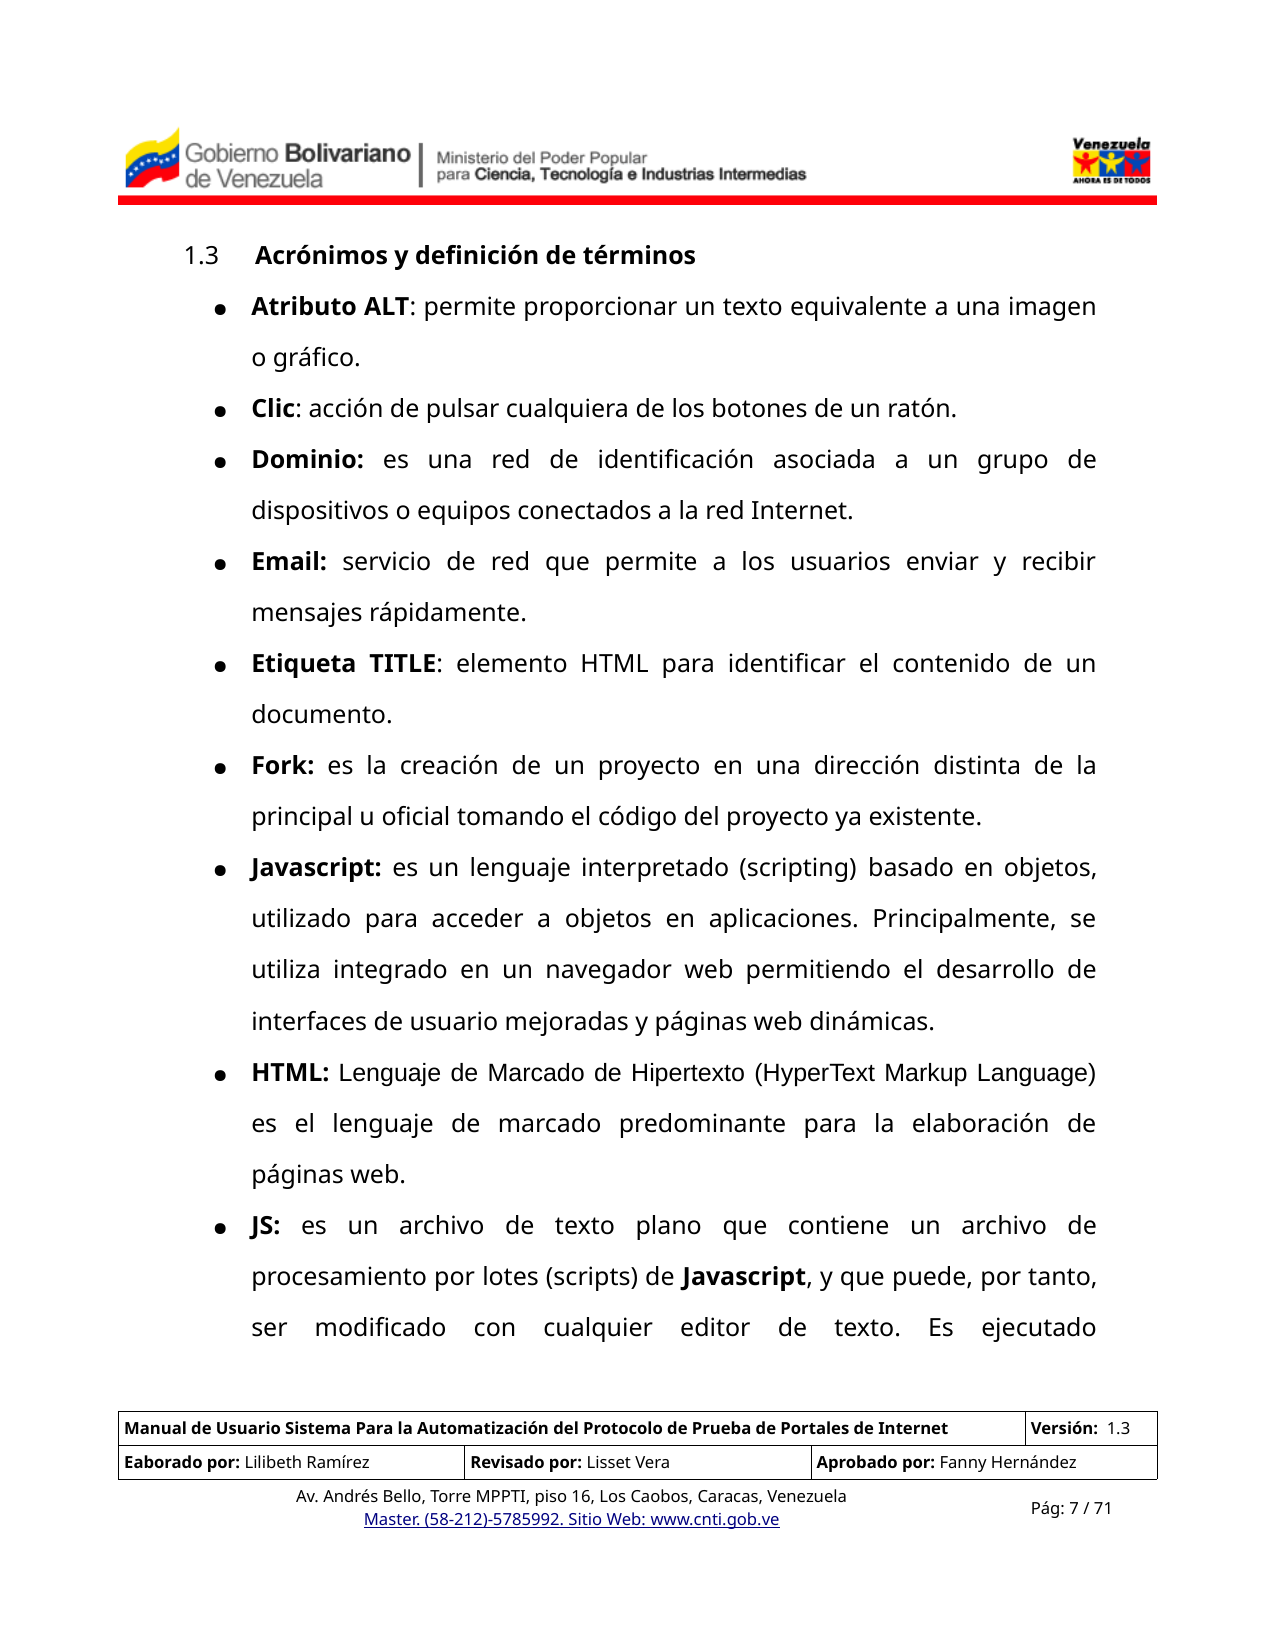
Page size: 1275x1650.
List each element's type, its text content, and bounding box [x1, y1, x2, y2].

list Fork: es la creación de un proyecto en una dirección distinta de la principal u oficial tomando el código del proyecto ya existente. [213, 748, 1098, 833]
list Javascript: es un lenguaje interpretado (scripting) basado en objetos, utilizado para acceder a objetos en aplicaciones. Principalmente, se utiliza integrado en un navegador web permitiendo el desarrollo de interfaces de usuario mejoradas y páginas web dinámicas. [213, 850, 1098, 1037]
list Etiqueta TITLE: elemento HTML para identificar el contenido de un documento. [213, 646, 1098, 731]
list Dominio: es una red de identificación asociada a un grupo de dispositivos o equipos conectados a la red Internet. [213, 442, 1098, 527]
picture [118, 119, 1157, 205]
list Clic: acción de pulsar cualquiera de los botones de un ratón. [213, 391, 1098, 425]
list Atributo ALT: permite proporcionar un texto equivalente a una imagen o gráfico. [213, 289, 1098, 374]
list Email: servicio de red que permite a los usuarios enviar y recibir mensajes rápidamente. [213, 544, 1098, 629]
list JS: es un archivo de texto plano que contiene un archivo de procesamiento por lotes (scripts) de Javascript, y que puede, por tanto, ser modificado con cualquier editor de texto. Es ejecutado [213, 1207, 1098, 1343]
list HTML: Lenguaje de Marcado de Hipertexto (HyperText Markup Language) es el lenguaje de marcado predominante para la elaboración de páginas web. [213, 1054, 1098, 1190]
subtitle Acrónimos y definición de términos [118, 238, 1157, 272]
